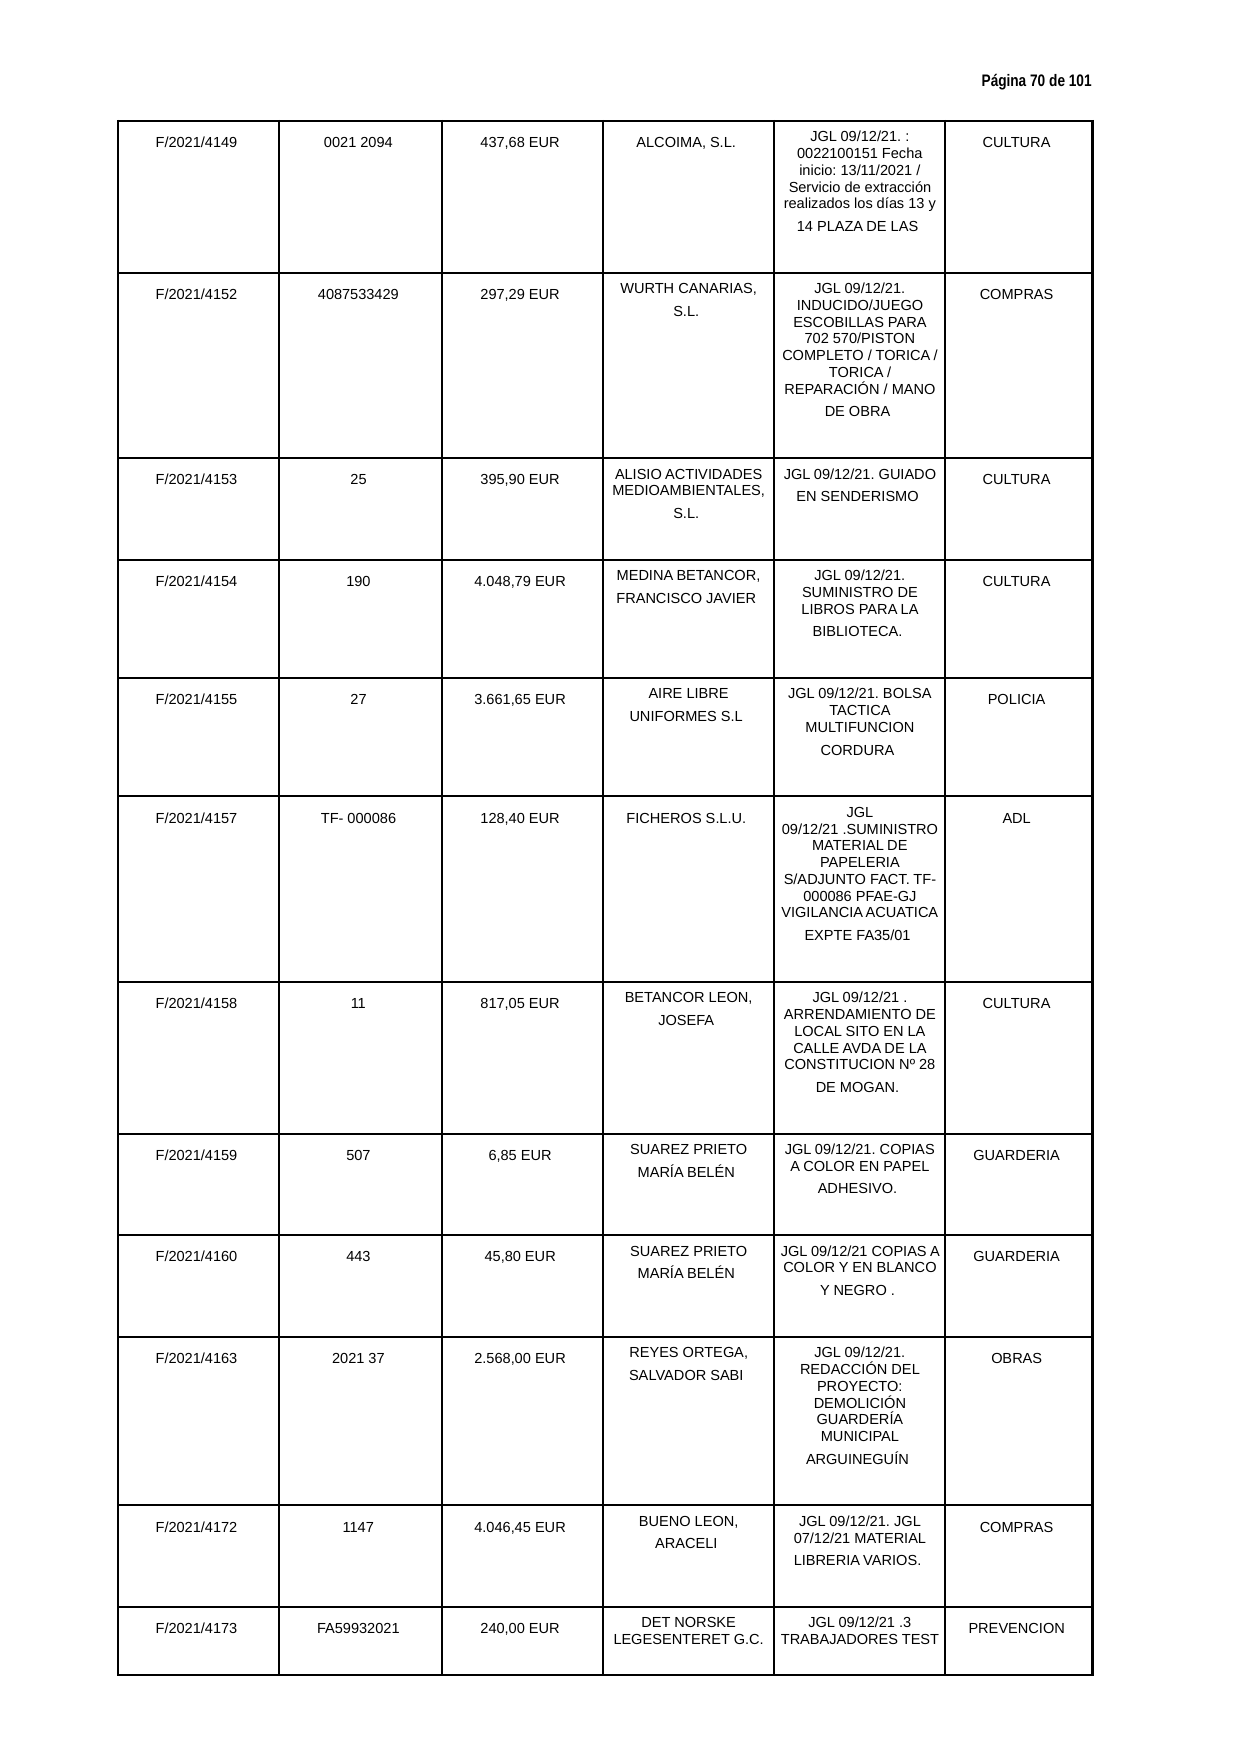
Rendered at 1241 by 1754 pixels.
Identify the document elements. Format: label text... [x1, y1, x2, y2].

table_cell 0021 2094 [280, 122, 441, 272]
table_cell BETANCOR LEON, JOSEFA [604, 983, 773, 1132]
table_cell 3.661,65 EUR [443, 679, 602, 795]
table_cell 437,68 EUR [443, 122, 602, 272]
table_cell 6,85 EUR [443, 1135, 602, 1234]
table_cell 45,80 EUR [443, 1236, 602, 1336]
table_cell F/2021/4157 [119, 797, 278, 981]
table_cell F/2021/4172 [119, 1506, 278, 1606]
table_cell JGL 09/12/21. GUIADO EN SENDERISMO [775, 459, 944, 558]
table_cell 4.048,79 EUR [443, 561, 602, 677]
table_cell CULTURA [946, 983, 1091, 1132]
table_cell ALISIO ACTIVIDADES MEDIOAMBIENTALES, S.L. [604, 459, 773, 558]
table_cell JGL 09/12/21. BOLSA TACTICA MULTIFUNCION CORDURA [775, 679, 944, 795]
table_cell OBRAS [946, 1338, 1091, 1504]
table_cell JGL 09/12/21 .3 TRABAJADORES TEST [775, 1608, 944, 1674]
table_cell ADL [946, 797, 1091, 981]
table_cell JGL 09/12/21 . ARRENDAMIENTO DE LOCAL SITO EN LA CALLE AVDA DE LA CONSTITUCION Nº 28 DE MOGAN. [775, 983, 944, 1132]
table_cell TF- 000086 [280, 797, 441, 981]
table_cell ALCOIMA, S.L. [604, 122, 773, 272]
table_cell F/2021/4158 [119, 983, 278, 1132]
table_cell 4087533429 [280, 274, 441, 457]
table_cell F/2021/4154 [119, 561, 278, 677]
table_cell WURTH CANARIAS, S.L. [604, 274, 773, 457]
table_cell CULTURA [946, 561, 1091, 677]
table_cell 2021 37 [280, 1338, 441, 1504]
table_cell MEDINA BETANCOR, FRANCISCO JAVIER [604, 561, 773, 677]
table_cell 240,00 EUR [443, 1608, 602, 1674]
table_cell JGL 09/12/21. : 0022100151 Fecha inicio: 13/11/2021 / Servicio de extracción realizados los días 13 y 14 PLAZA DE LAS [775, 122, 944, 272]
table_cell F/2021/4163 [119, 1338, 278, 1504]
table_cell SUAREZ PRIETO MARÍA BELÉN [604, 1135, 773, 1234]
table_cell CULTURA [946, 122, 1091, 272]
table_cell 4.046,45 EUR [443, 1506, 602, 1606]
table_cell FA59932021 [280, 1608, 441, 1674]
table_cell JGL 09/12/21 .SUMINISTRO MATERIAL DE PAPELERIA S/ADJUNTO FACT. TF-000086 PFAE-GJ VIGILANCIA ACUATICA EXPTE FA35/01 [775, 797, 944, 981]
table_cell 1147 [280, 1506, 441, 1606]
table_cell CULTURA [946, 459, 1091, 558]
table_cell 507 [280, 1135, 441, 1234]
table_cell 128,40 EUR [443, 797, 602, 981]
table_cell COMPRAS [946, 274, 1091, 457]
table_cell 395,90 EUR [443, 459, 602, 558]
table_cell JGL 09/12/21. JGL 07/12/21 MATERIAL LIBRERIA VARIOS. [775, 1506, 944, 1606]
table_cell GUARDERIA [946, 1236, 1091, 1336]
table_cell 2.568,00 EUR [443, 1338, 602, 1504]
table_cell DET NORSKE LEGESENTERET G.C. [604, 1608, 773, 1674]
table_cell JGL 09/12/21. REDACCIÓN DEL PROYECTO: DEMOLICIÓN GUARDERÍA MUNICIPAL ARGUINEGUÍN [775, 1338, 944, 1504]
table_cell JGL 09/12/21. INDUCIDO/JUEGO ESCOBILLAS PARA 702 570/PISTON COMPLETO / TORICA / TORICA / REPARACIÓN / MANO DE OBRA [775, 274, 944, 457]
table_cell F/2021/4152 [119, 274, 278, 457]
table_cell JGL 09/12/21. SUMINISTRO DE LIBROS PARA LA BIBLIOTECA. [775, 561, 944, 677]
table_cell F/2021/4173 [119, 1608, 278, 1674]
table_cell JGL 09/12/21. COPIAS A COLOR EN PAPEL ADHESIVO. [775, 1135, 944, 1234]
table_cell 817,05 EUR [443, 983, 602, 1132]
table_cell SUAREZ PRIETO MARÍA BELÉN [604, 1236, 773, 1336]
table_cell REYES ORTEGA, SALVADOR SABI [604, 1338, 773, 1504]
table_cell POLICIA [946, 679, 1091, 795]
table_cell F/2021/4159 [119, 1135, 278, 1234]
table_cell 443 [280, 1236, 441, 1336]
table_cell GUARDERIA [946, 1135, 1091, 1234]
table_cell F/2021/4149 [119, 122, 278, 272]
table_cell F/2021/4155 [119, 679, 278, 795]
table_cell 27 [280, 679, 441, 795]
table_cell BUENO LEON, ARACELI [604, 1506, 773, 1606]
table_cell F/2021/4160 [119, 1236, 278, 1336]
table_cell AIRE LIBRE UNIFORMES S.L [604, 679, 773, 795]
table_cell 297,29 EUR [443, 274, 602, 457]
table_cell 25 [280, 459, 441, 558]
table_cell F/2021/4153 [119, 459, 278, 558]
table_cell 190 [280, 561, 441, 677]
table_cell 11 [280, 983, 441, 1132]
table_cell JGL 09/12/21 COPIAS A COLOR Y EN BLANCO Y NEGRO . [775, 1236, 944, 1336]
table_cell FICHEROS S.L.U. [604, 797, 773, 981]
table_cell COMPRAS [946, 1506, 1091, 1606]
table_cell PREVENCION [946, 1608, 1091, 1674]
